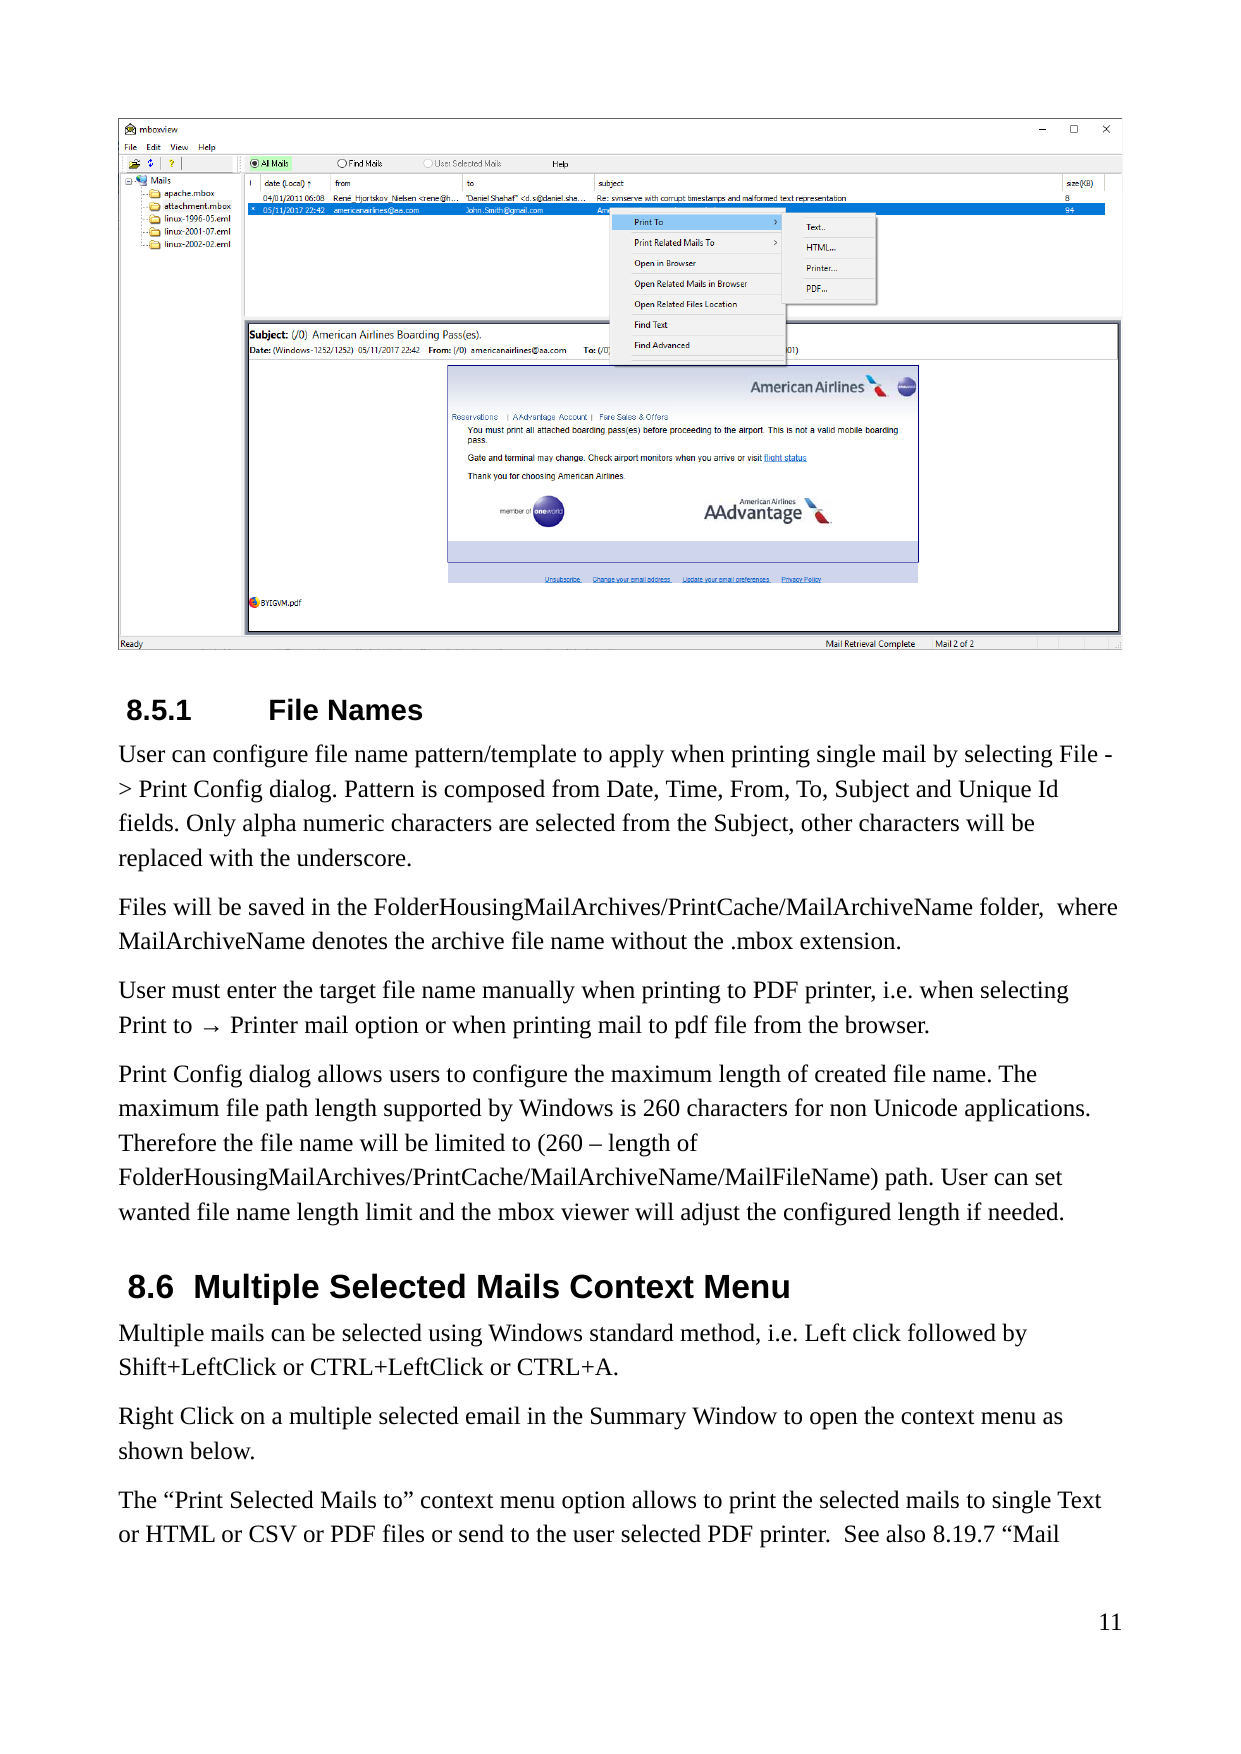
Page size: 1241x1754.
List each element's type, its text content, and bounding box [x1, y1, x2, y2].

text User can configure file name pattern/template to apply when printing single mail by selecting File -> Print Config dialog. Pattern is composed from Date, Time, From, To, Subject and Unique Id fields. Only alpha numeric characters are selected from the Subject, other characters will be replaced with the underscore. [118, 739, 1122, 871]
text The “Print Selected Mails to” context menu option allows to print the selected mails to single Text or HTML or CSV or PDF files or send to the user selected PDF printer. See also 8.19.7 “Mail [118, 1485, 1122, 1548]
subtitle File Names [118, 693, 1122, 727]
text Files will be saved in the FolderHousingMailArchives/PrintCache/MailArchiveName folder, where MailArchiveName denotes the archive file name without the .mbox extension. [118, 892, 1122, 955]
text User must enter the target file name manually when printing to PDF printer, i.e. when selecting Print to → Printer mail option or when printing mail to pdf file from the browser. [118, 975, 1122, 1038]
subtitle Multiple Selected Mails Context Menu [118, 1267, 1122, 1305]
text Print Config dialog allows users to configure the maximum length of created file name. The maximum file path length supported by Windows is 260 characters for non Unicode applications. Therefore the file name will be limited to (260 – length of FolderHousingMailArchives/PrintCache/MailArchiveName/MailFileName) path. User can set wanted file name length limit and the mbox viewer will adjust the configured length if needed. [118, 1059, 1122, 1225]
text Multiple mails can be selected using Windows standard method, i.e. Left click followed by Shift+LeftClick or CTRL+LeftClick or CTRL+A. [118, 1318, 1122, 1381]
text Right Click on a multiple selected email in the Summary Window to open the context menu as shown below. [118, 1401, 1122, 1464]
picture [118, 118, 1123, 650]
